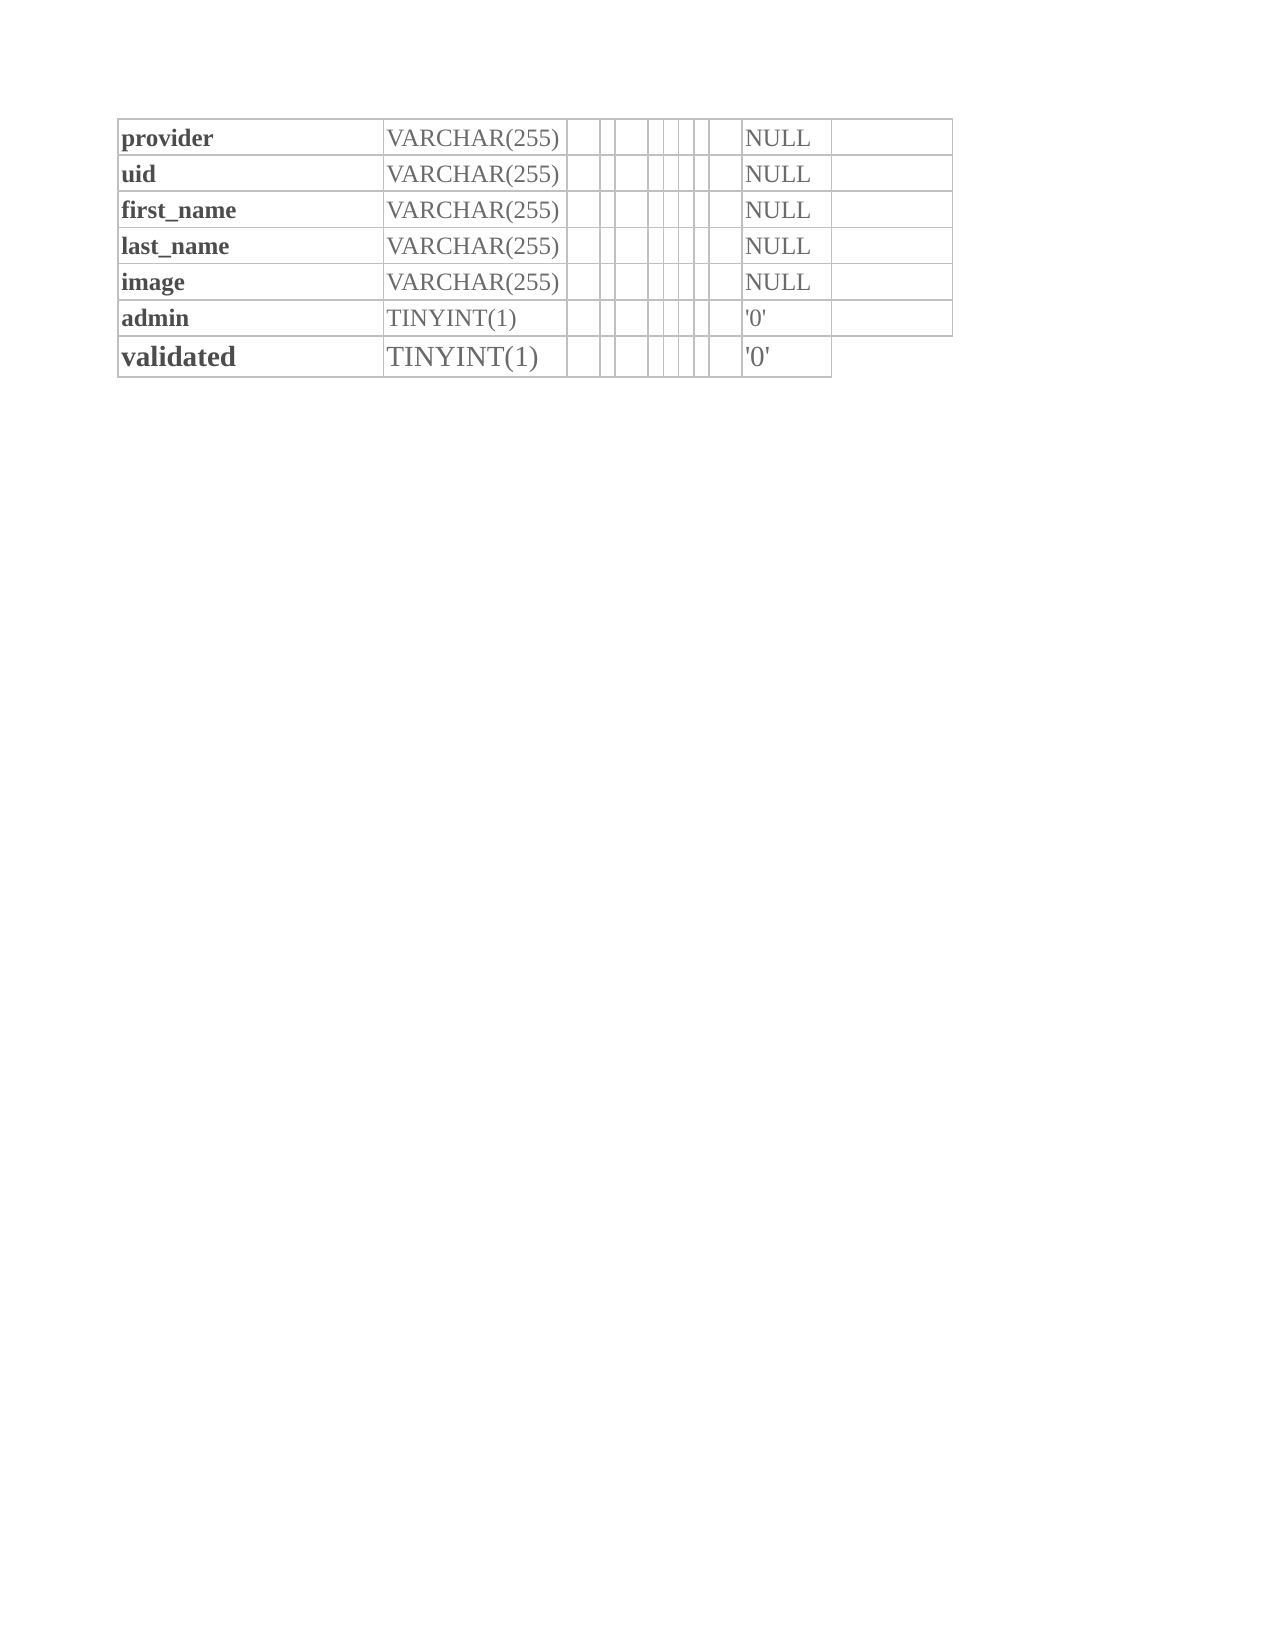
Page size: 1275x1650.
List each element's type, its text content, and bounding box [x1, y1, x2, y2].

table_cell [616, 264, 647, 299]
table_cell [616, 192, 647, 227]
table_cell image [119, 264, 383, 299]
table_cell [710, 228, 741, 263]
table_cell [616, 228, 647, 263]
table_cell [664, 156, 678, 190]
table_cell [832, 120, 952, 154]
table_cell [710, 301, 741, 335]
table_cell NULL [743, 228, 831, 263]
table_cell [601, 156, 614, 190]
table_cell [568, 264, 599, 299]
table_cell [664, 337, 678, 376]
table_cell [664, 264, 678, 299]
table_cell [568, 120, 599, 154]
table_cell [664, 301, 678, 335]
table_cell VARCHAR(255) [384, 120, 566, 154]
table_cell [695, 156, 708, 190]
table_cell [695, 264, 708, 299]
table_cell [695, 228, 708, 263]
table_cell [568, 337, 599, 376]
table_cell VARCHAR(255) [384, 228, 566, 263]
table_cell [710, 264, 741, 299]
table_cell VARCHAR(255) [384, 264, 566, 299]
table_cell [695, 337, 708, 376]
table_cell provider [119, 120, 383, 154]
table_cell validated [119, 337, 383, 376]
table_cell [710, 156, 741, 190]
table_cell [616, 156, 647, 190]
table_cell uid [119, 156, 383, 190]
table_cell [679, 264, 693, 299]
table_cell [695, 120, 708, 154]
table_cell [601, 264, 614, 299]
table_cell [649, 192, 663, 227]
table_cell [832, 156, 952, 190]
table_cell '0' [743, 301, 831, 335]
table_cell [601, 228, 614, 263]
table_cell TINYINT(1) [384, 301, 566, 335]
table_cell [679, 120, 693, 154]
table_cell VARCHAR(255) [384, 156, 566, 190]
table_cell [664, 228, 678, 263]
table_cell '0' [743, 337, 831, 376]
table_cell [695, 301, 708, 335]
table_cell [649, 120, 663, 154]
table_cell [832, 228, 952, 263]
table_cell NULL [743, 192, 831, 227]
table_cell [679, 228, 693, 263]
table_cell NULL [743, 120, 831, 154]
table_cell [664, 192, 678, 227]
table_cell [601, 192, 614, 227]
table_cell [601, 301, 614, 335]
table_cell [649, 156, 663, 190]
table_cell [649, 337, 663, 376]
table_cell [832, 192, 952, 227]
table_cell [710, 120, 741, 154]
table_cell [616, 337, 647, 376]
table_cell [601, 120, 614, 154]
table_cell [832, 337, 952, 376]
table_cell NULL [743, 264, 831, 299]
table_cell last_name [119, 228, 383, 263]
table_cell [568, 192, 599, 227]
table_cell [679, 156, 693, 190]
table_cell first_name [119, 192, 383, 227]
table_cell [664, 120, 678, 154]
table_cell [710, 337, 741, 376]
table_cell [679, 337, 693, 376]
table_cell [649, 301, 663, 335]
table_cell [568, 228, 599, 263]
table_cell NULL [743, 156, 831, 190]
table_cell [695, 192, 708, 227]
table_cell [649, 228, 663, 263]
table_cell VARCHAR(255) [384, 192, 566, 227]
table_cell [601, 337, 614, 376]
table_cell [832, 264, 952, 299]
table_cell [568, 301, 599, 335]
table_cell TINYINT(1) [384, 337, 566, 376]
table_cell [649, 264, 663, 299]
table_cell [710, 192, 741, 227]
table_cell [679, 192, 693, 227]
table_cell [568, 156, 599, 190]
table_cell [679, 301, 693, 335]
table_cell [616, 120, 647, 154]
table_cell [832, 301, 952, 335]
table_cell [616, 301, 647, 335]
table_cell admin [119, 301, 383, 335]
